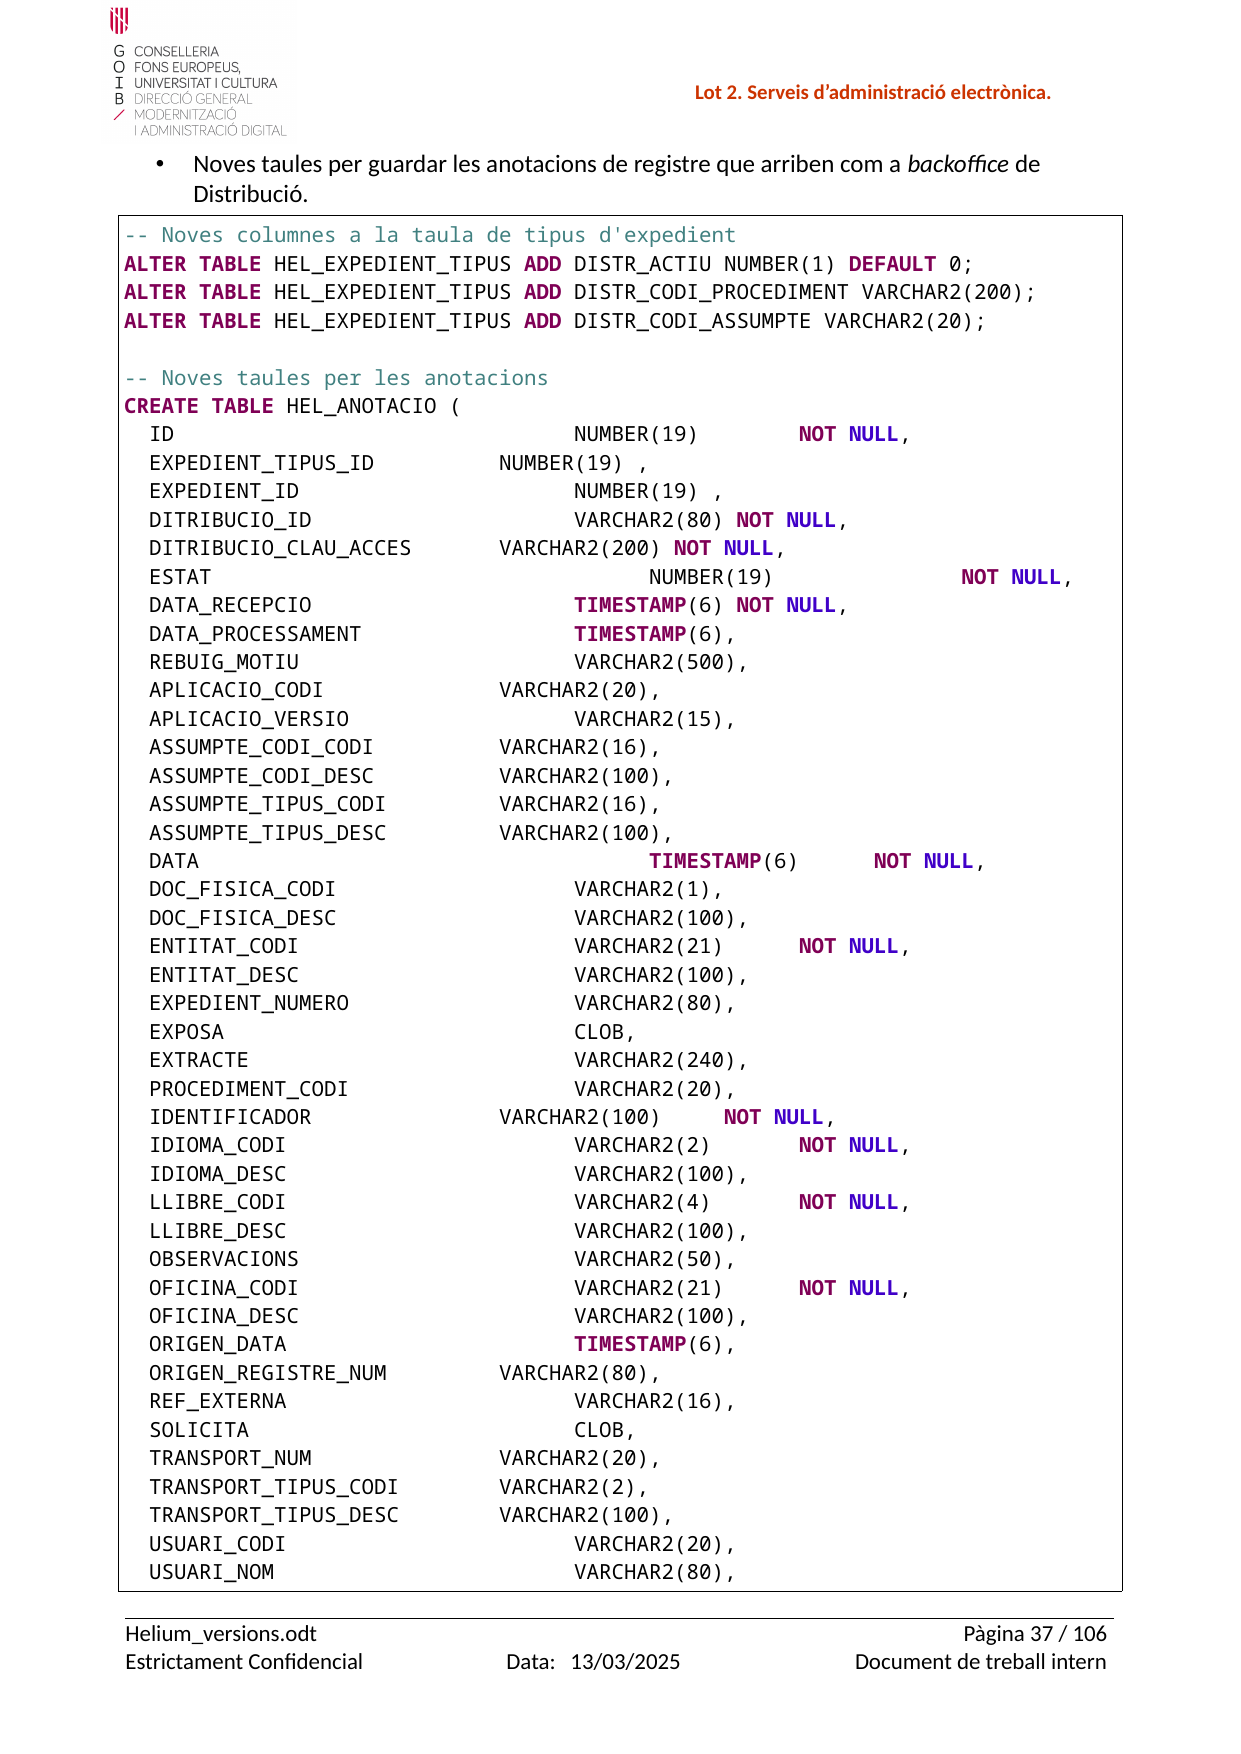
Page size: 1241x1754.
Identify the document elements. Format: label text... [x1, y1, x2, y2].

list Noves taules per guardar les anotacions de registre que arriben com a backoffice de Distribució. [156, 148, 1122, 209]
picture [100, 0, 297, 144]
table_header -- Noves columnes a la taula de tipus d'expedient ALTER TABLE HEL_EXPEDIENT_TIPUS ADD DISTR_ACTIU NUMBER(1) DEFAULT 0; ALTER TABLE HEL_EXPEDIENT_TIPUS ADD DISTR_CODI_PROCEDIMENT VARCHAR2(200); ALTER TABLE HEL_EXPEDIENT_TIPUS ADD DISTR_CODI_ASSUMPTE VARCHAR2(20); -- Noves taules per les anotacions CREATE TABLE HEL_ANOTACIO ( ID NUMBER(19) NOT NULL, EXPEDIENT_TIPUS_ID NUMBER(19) , EXPEDIENT_ID NUMBER(19) , DITRIBUCIO_ID VARCHAR2(80) NOT NULL, DITRIBUCIO_CLAU_ACCES VARCHAR2(200) NOT NULL, ESTAT NUMBER(19) NOT NULL, DATA_RECEPCIO TIMESTAMP(6) NOT NULL, DATA_PROCESSAMENT TIMESTAMP(6), REBUIG_MOTIU VARCHAR2(500), APLICACIO_CODI VARCHAR2(20), APLICACIO_VERSIO VARCHAR2(15), ASSUMPTE_CODI_CODI VARCHAR2(16), ASSUMPTE_CODI_DESC VARCHAR2(100), ASSUMPTE_TIPUS_CODI VARCHAR2(16), ASSUMPTE_TIPUS_DESC VARCHAR2(100), DATA TIMESTAMP(6) NOT NULL, DOC_FISICA_CODI VARCHAR2(1), DOC_FISICA_DESC VARCHAR2(100), ENTITAT_CODI VARCHAR2(21) NOT NULL, ENTITAT_DESC VARCHAR2(100), EXPEDIENT_NUMERO VARCHAR2(80), EXPOSA CLOB, EXTRACTE VARCHAR2(240), PROCEDIMENT_CODI VARCHAR2(20), IDENTIFICADOR VARCHAR2(100) NOT NULL, IDIOMA_CODI VARCHAR2(2) NOT NULL, IDIOMA_DESC VARCHAR2(100), LLIBRE_CODI VARCHAR2(4) NOT NULL, LLIBRE_DESC VARCHAR2(100), OBSERVACIONS VARCHAR2(50), OFICINA_CODI VARCHAR2(21) NOT NULL, OFICINA_DESC VARCHAR2(100), ORIGEN_DATA TIMESTAMP(6), ORIGEN_REGISTRE_NUM VARCHAR2(80), REF_EXTERNA VARCHAR2(16), SOLICITA CLOB, TRANSPORT_NUM VARCHAR2(20), TRANSPORT_TIPUS_CODI VARCHAR2(2), TRANSPORT_TIPUS_DESC VARCHAR2(100), USUARI_CODI VARCHAR2(20), USUARI_NOM VARCHAR2(80), [119, 216, 1122, 1591]
